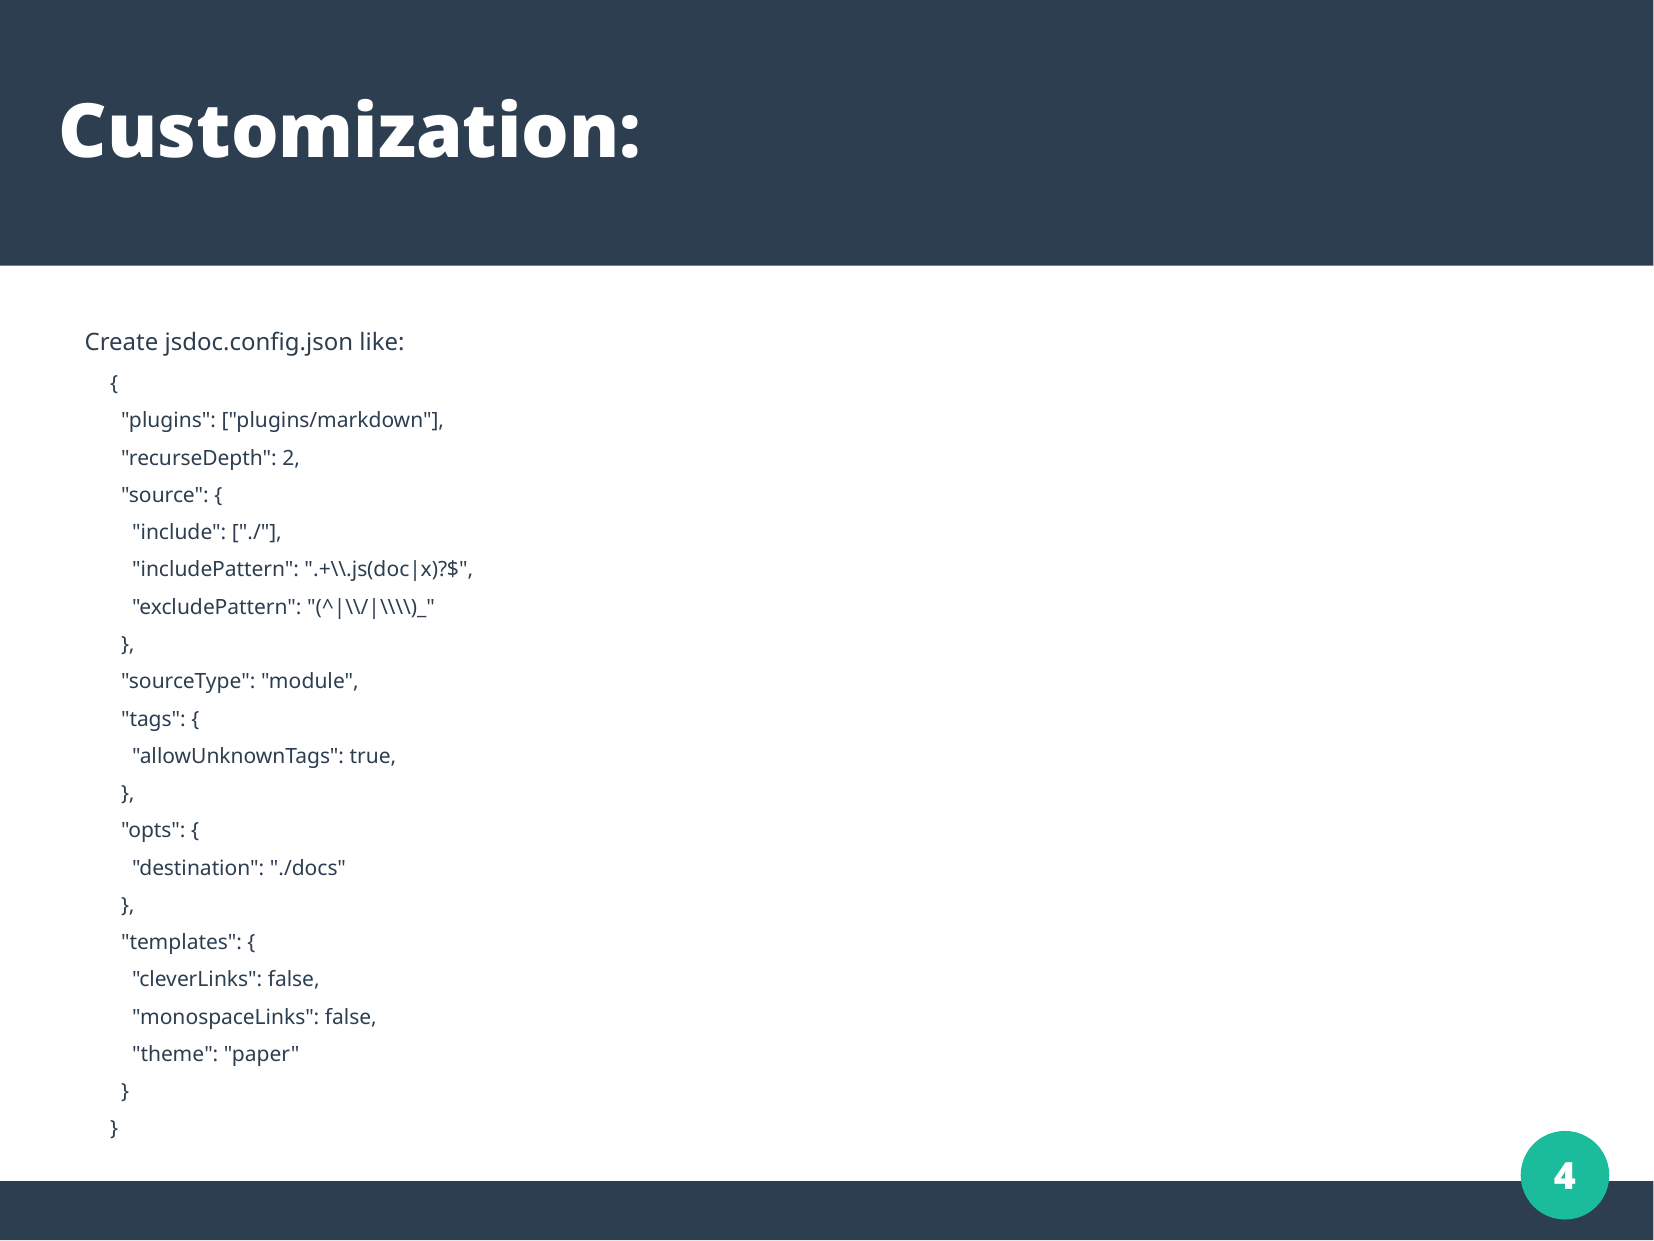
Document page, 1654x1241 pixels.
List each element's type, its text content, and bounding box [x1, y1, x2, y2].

list Create jsdoc.config.json like: { "plugins": ["plugins/markdown"], "recurseDepth": 2, "source": { "include": ["./"], "includePattern": ".+\\.js(doc|x)?$", "excludePattern": "(^|\\/|\\\\)_" }, "sourceType": "module", "tags": { "allowUnknownTags": true, }, "opts": { "destination": "./docs" }, "templates": { "cleverLinks": false, "monospaceLinks": false, "theme": "paper" } } [59, 324, 1595, 1152]
title Customization: [59, 49, 1595, 207]
